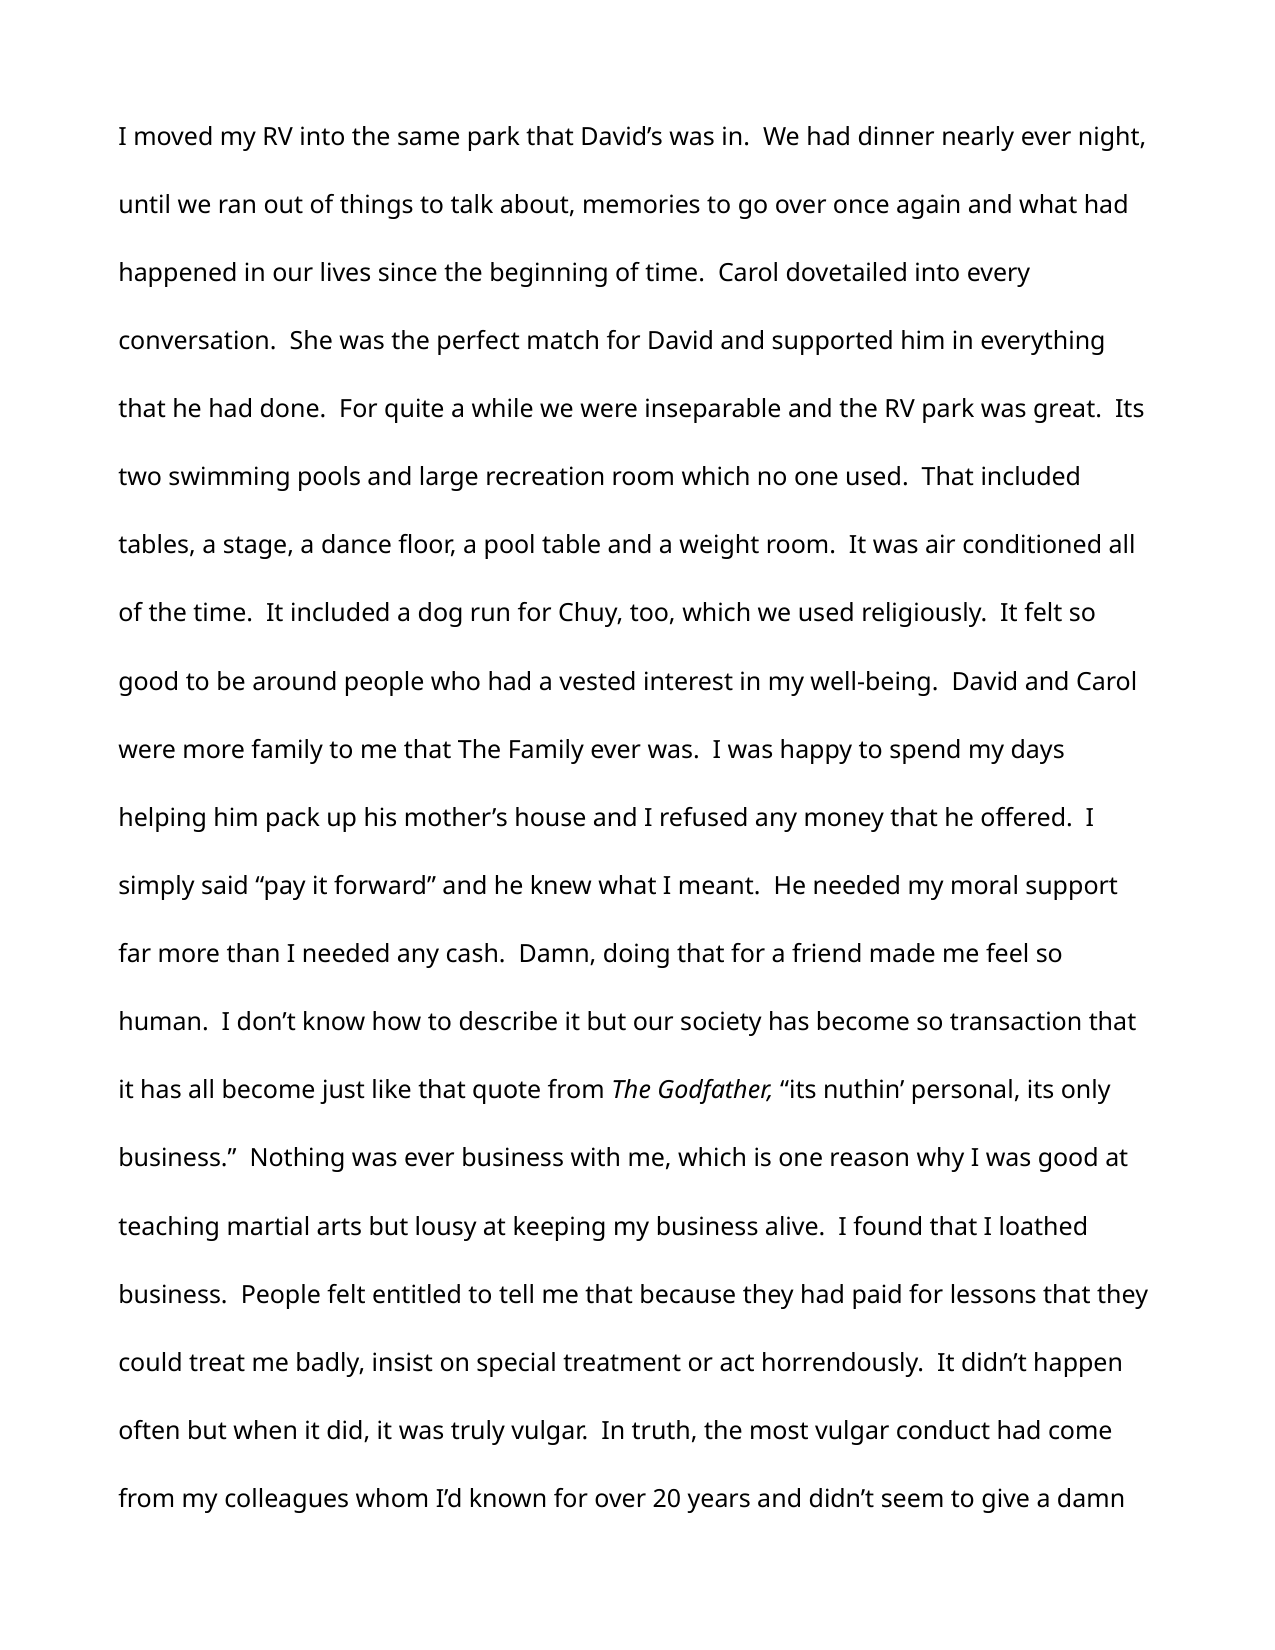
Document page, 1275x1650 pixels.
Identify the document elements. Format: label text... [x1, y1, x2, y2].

text I moved my RV into the same park that David’s was in. We had dinner nearly ever night, until we ran out of things to talk about, memories to go over once again and what had happened in our lives since the beginning of time. Carol dovetailed into every conversation. She was the perfect match for David and supported him in everything that he had done. For quite a while we were inseparable and the RV park was great. Its two swimming pools and large recreation room which no one used. That included tables, a stage, a dance floor, a pool table and a weight room. It was air conditioned all of the time. It included a dog run for Chuy, too, which we used religiously. It felt so good to be around people who had a vested interest in my well-being. David and Carol were more family to me that The Family ever was. I was happy to spend my days helping him pack up his mother’s house and I refused any money that he offered. I simply said “pay it forward” and he knew what I meant. He needed my moral support far more than I needed any cash. Damn, doing that for a friend made me feel so human. I don’t know how to describe it but our society has become so transaction that it has all become just like that quote from The Godfather, “its nuthin’ personal, its only business.” Nothing was ever business with me, which is one reason why I was good at teaching martial arts but lousy at keeping my business alive. I found that I loathed business. People felt entitled to tell me that because they had paid for lessons that they could treat me badly, insist on special treatment or act horrendously. It didn’t happen often but when it did, it was truly vulgar. In truth, the most vulgar conduct had come from my colleagues whom I’d known for over 20 years and didn’t seem to give a damn [118, 118, 1157, 1515]
